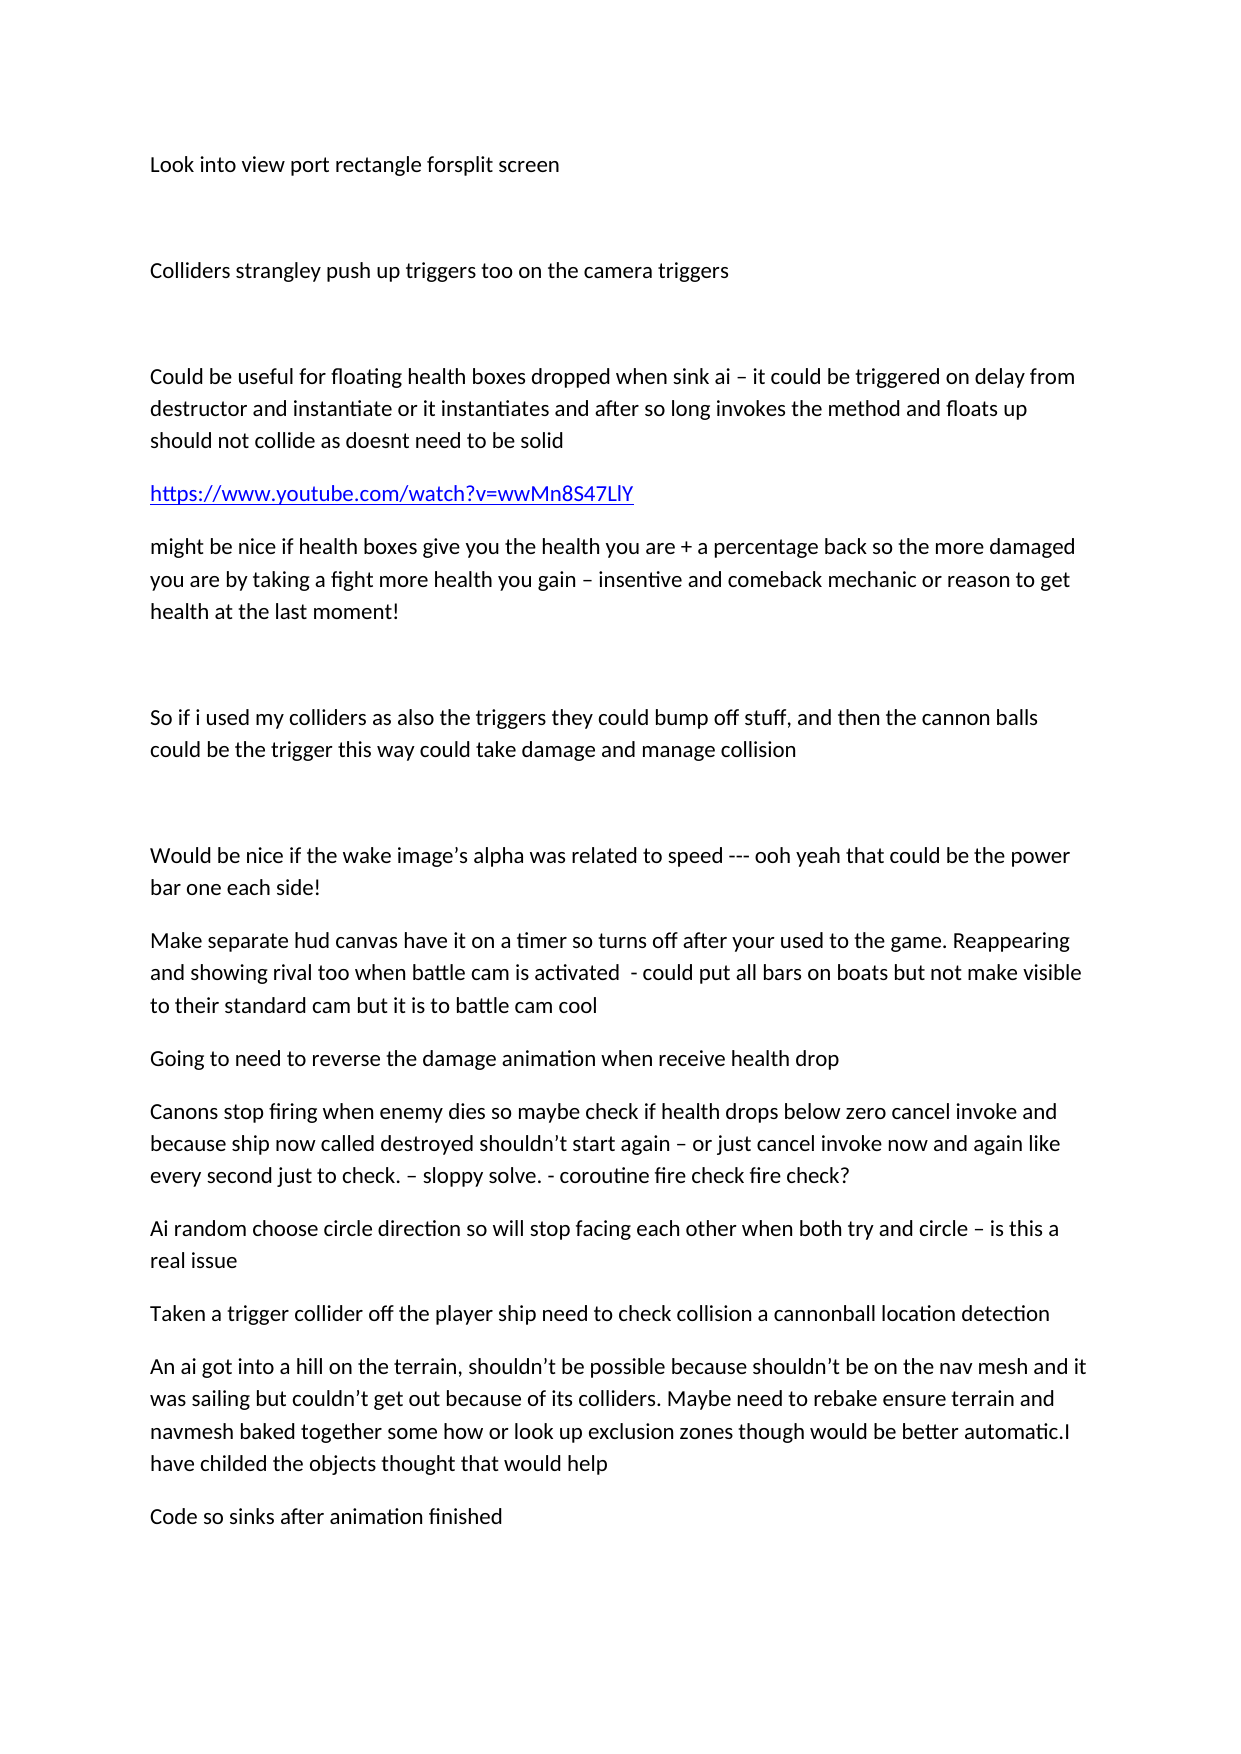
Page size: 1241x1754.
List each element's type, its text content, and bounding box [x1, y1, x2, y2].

text So if i used my colliders as also the triggers they could bump off stuff, and then the cannon balls could be the trigger this way could take damage and manage collision [150, 703, 1090, 763]
text Ai random choose circle direction so will stop facing each other when both try and circle – is this a real issue [150, 1214, 1090, 1274]
text https://www.youtube.com/watch?v=wwMn8S47LlY [150, 479, 1090, 507]
text Make separate hud canvas have it on a timer so turns off after your used to the game. Reappearing and showing rival too when battle cam is activated - could put all bars on boats but not make visible to their standard cam but it is to battle cam cool [150, 926, 1090, 1019]
text Taken a trigger collider off the player ship need to check collision a cannonball location detection [150, 1299, 1090, 1327]
text might be nice if health boxes give you the health you are + a percentage back so the more damaged you are by taking a fight more health you gain – insentive and comeback mechanic or reason to get health at the last moment! [150, 532, 1090, 625]
text Code so sinks after animation finished [150, 1502, 1090, 1530]
text Would be nice if the wake image’s alpha was related to speed --- ooh yeah that could be the power bar one each side! [150, 841, 1090, 901]
text Canons stop firing when enemy dies so maybe check if health drops below zero cancel invoke and because ship now called destroyed shouldn’t start again – or just cancel invoke now and again like every second just to check. – sloppy solve. - coroutine fire check fire check? [150, 1097, 1090, 1189]
text Look into view port rectangle forsplit screen [150, 150, 1090, 178]
text Colliders strangley push up triggers too on the camera triggers [150, 256, 1090, 284]
text An ai got into a hill on the terrain, shouldn’t be possible because shouldn’t be on the nav mesh and it was sailing but couldn’t get out because of its colliders. Maybe need to rebake ensure terrain and navmesh baked together some how or look up exclusion zones though would be better automatic.I have childed the objects thought that would help [150, 1352, 1090, 1477]
text Going to need to reverse the damage animation when receive health drop [150, 1044, 1090, 1072]
text Could be useful for floating health boxes dropped when sink ai – it could be triggered on delay from destructor and instantiate or it instantiates and after so long invokes the method and floats up should not collide as doesnt need to be solid [150, 362, 1090, 454]
